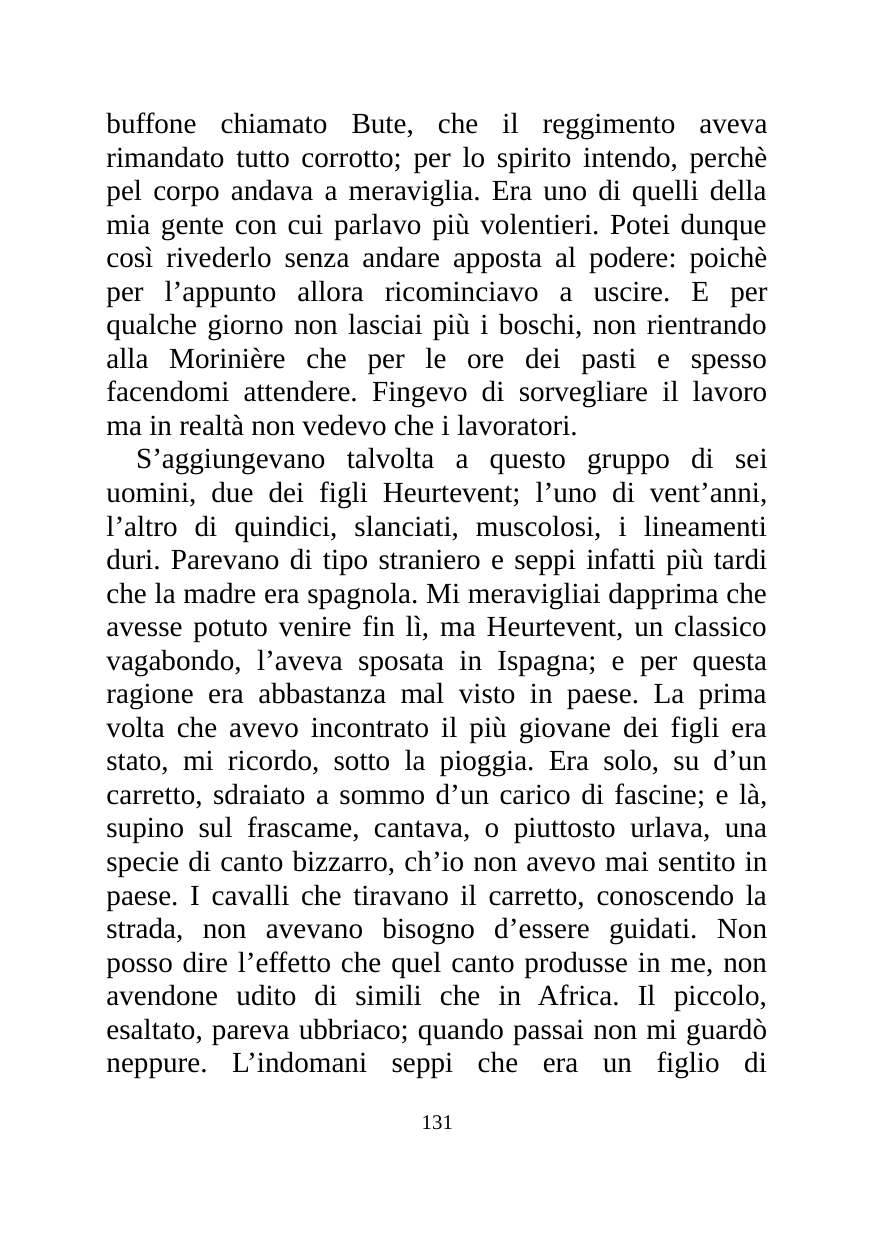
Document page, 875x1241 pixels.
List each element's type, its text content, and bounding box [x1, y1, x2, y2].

text S’aggiungevano talvolta a questo gruppo di sei uomini, due dei figli Heurtevent; l’uno di vent’anni, l’altro di quindici, slanciati, muscolosi, i lineamenti duri. Parevano di tipo straniero e seppi infatti più tardi che la madre era spagnola. Mi meravigliai dapprima che avesse potuto venire fin lì, ma Heurtevent, un classico vagabondo, l’aveva sposata in Ispagna; e per questa ragione era abbastanza mal visto in paese. La prima volta che avevo incontrato il più giovane dei figli era stato, mi ricordo, sotto la pioggia. Era solo, su d’un carretto, sdraiato a sommo d’un carico di fascine; e là, supino sul frascame, cantava, o piuttosto urlava, una specie di canto bizzarro, ch’io non avevo mai sentito in paese. I cavalli che tiravano il carretto, conoscendo la strada, non avevano bisogno d’essere guidati. Non posso dire l’effetto che quel canto produsse in me, non avendone udito di simili che in Africa. Il piccolo, esaltato, pareva ubbriaco; quando passai non mi guardò neppure. L’indomani seppi che era un figlio di [106, 442, 768, 1079]
text buffone chiamato Bute, che il reggimento aveva rimandato tutto corrotto; per lo spirito intendo, perchè pel corpo andava a meraviglia. Era uno di quelli della mia gente con cui parlavo più volentieri. Potei dunque così rivederlo senza andare apposta al podere: poichè per l’appunto allora ricominciavo a uscire. E per qualche giorno non lasciai più i boschi, non rientrando alla Morinière che per le ore dei pasti e spesso facendomi attendere. Fingevo di sorvegliare il lavoro ma in realtà non vedevo che i lavoratori. [106, 106, 768, 442]
